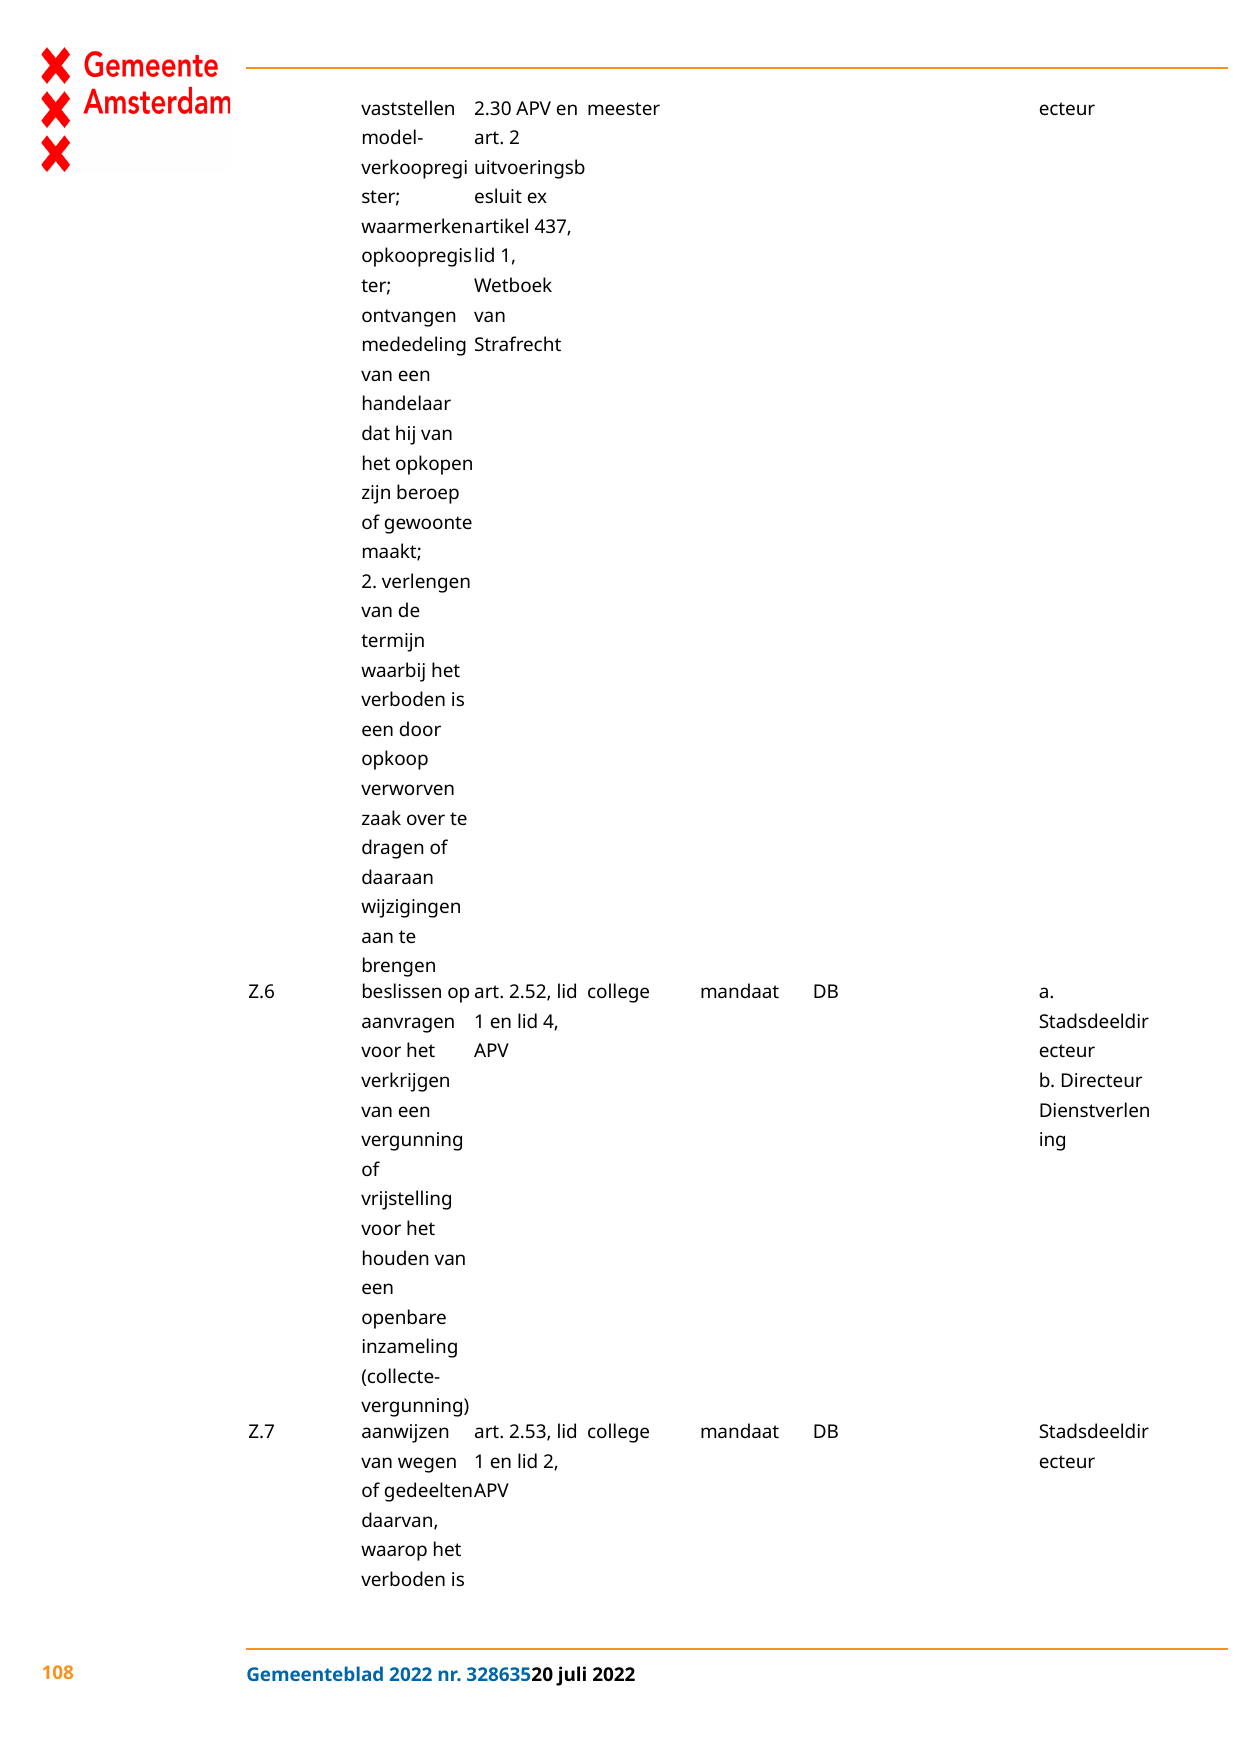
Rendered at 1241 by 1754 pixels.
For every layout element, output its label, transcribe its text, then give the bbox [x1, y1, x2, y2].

table_cell art. 2.53, lid 1 en lid 2, APV [474, 1418, 587, 1592]
table_cell meester [587, 95, 700, 978]
picture [41, 47, 231, 172]
table_cell DB [813, 1418, 926, 1592]
table_cell mandaat [700, 979, 813, 1418]
table_cell art. 2.52, lid 1 en lid 4, APV [474, 979, 587, 1418]
table_cell college [587, 979, 700, 1418]
table_cell [926, 979, 1038, 1418]
table_cell Z.7 [248, 1418, 361, 1592]
table_cell college [587, 1418, 700, 1592]
table_cell mandaat [700, 1418, 813, 1592]
table_cell vaststellen model-verkoopregister; waarmerken opkoopregister; ontvangen mededeling van een handelaar dat hij van het opkopen zijn beroep of gewoonte maakt; 2. verlengen van de termijn waarbij het verboden is een door opkoop verworven zaak over te dragen of daaraan wijzigingen aan te brengen [361, 95, 474, 978]
table_cell Z.6 [248, 979, 361, 1418]
table_cell [926, 95, 1038, 978]
table_cell Stadsdeeldirecteur [1039, 1418, 1152, 1592]
table_cell [248, 95, 361, 978]
table_cell DB [813, 979, 926, 1418]
table_cell aanwijzen van wegen of gedeelten daarvan, waarop het verboden is [361, 1418, 474, 1592]
table_cell 2.30 APV en art. 2 uitvoeringsbesluit ex artikel 437, lid 1, Wetboek van Strafrecht [474, 95, 587, 978]
table_cell [700, 95, 813, 978]
table_cell a. Stadsdeeldirecteur b. Directeur Dienstverlening [1039, 979, 1152, 1418]
table_cell [813, 95, 926, 978]
table_cell ecteur [1039, 95, 1152, 978]
table_cell beslissen op aanvragen voor het verkrijgen van een vergunning of vrijstelling voor het houden van een openbare inzameling (collecte-vergunning) [361, 979, 474, 1418]
table_cell [926, 1418, 1038, 1592]
